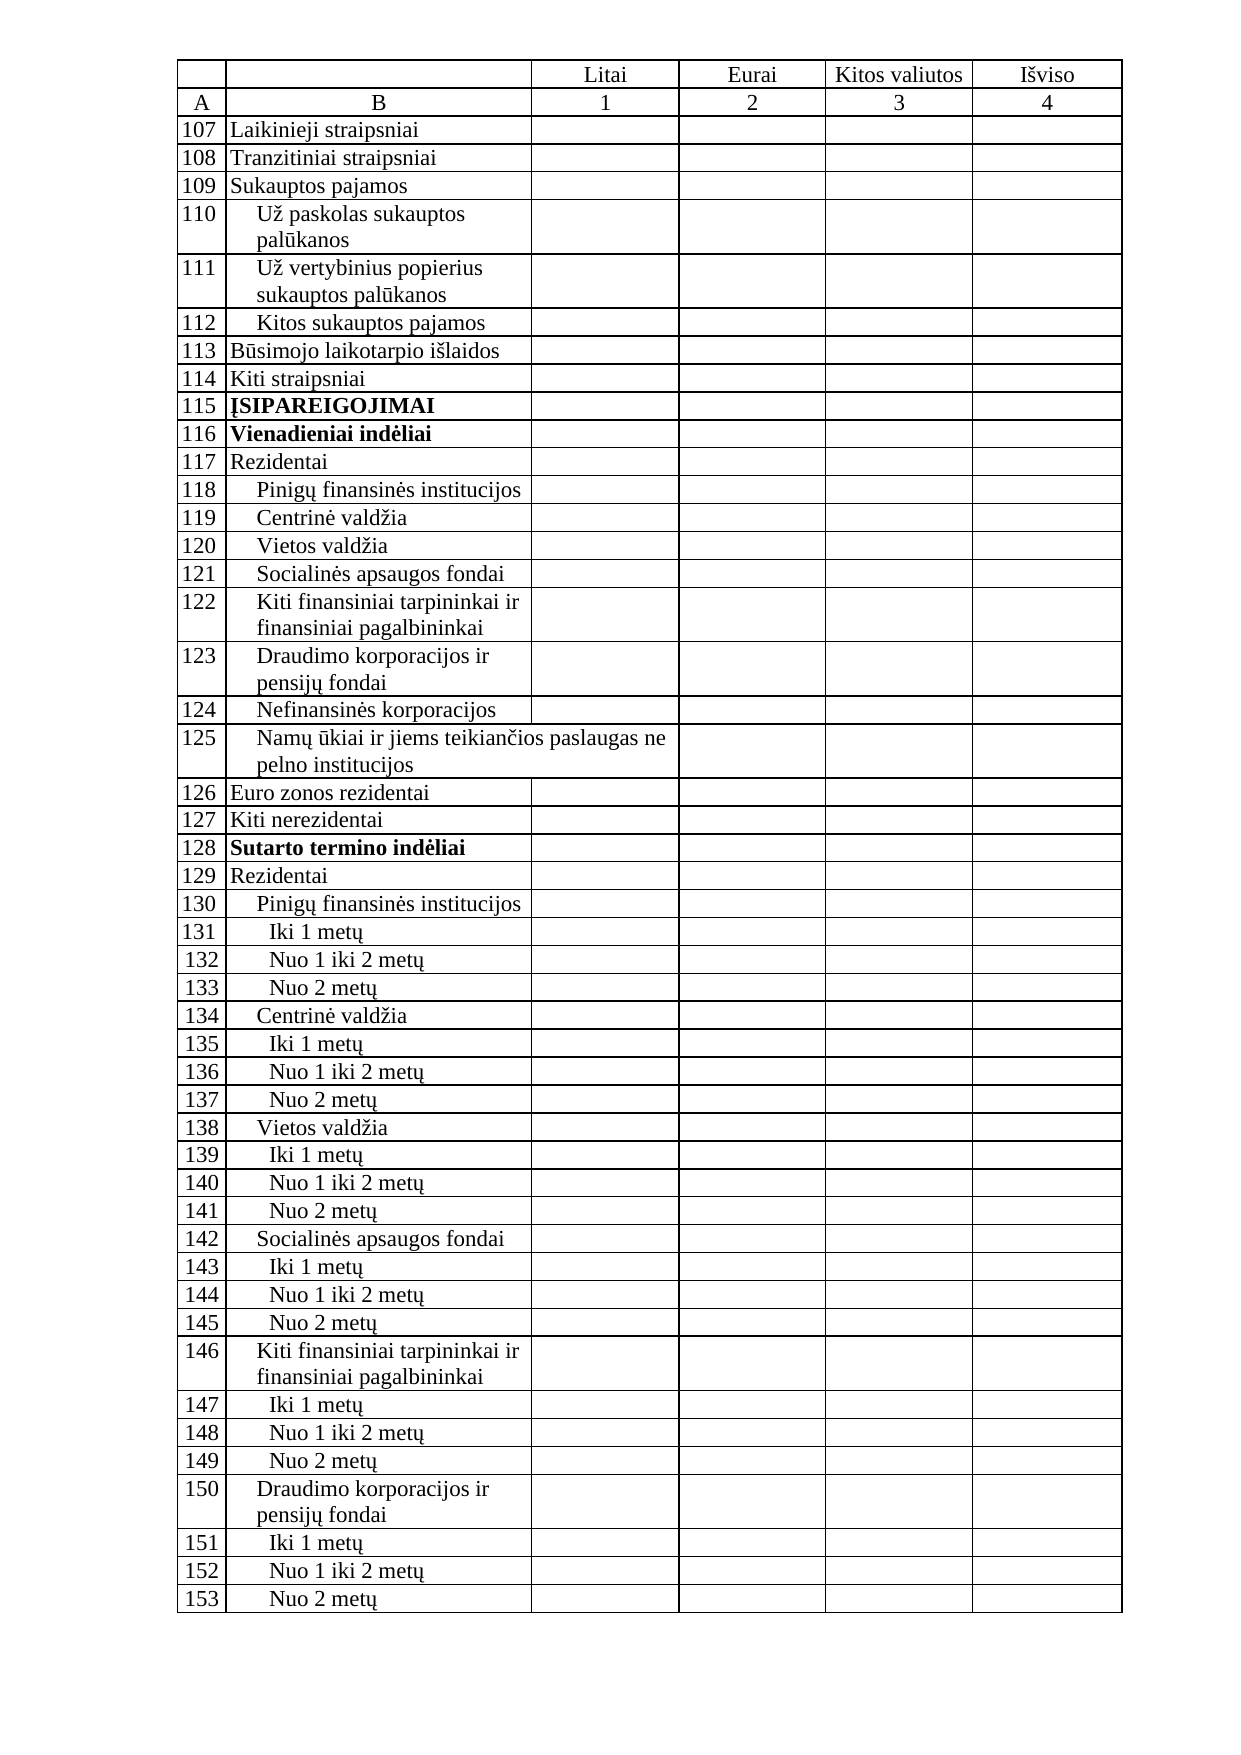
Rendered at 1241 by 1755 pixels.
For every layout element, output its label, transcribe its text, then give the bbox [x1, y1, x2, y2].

table_cell 153 [178, 1585, 225, 1611]
table_cell [680, 1585, 825, 1611]
table_cell [973, 835, 1121, 861]
table_cell [973, 117, 1121, 143]
table_cell [532, 835, 678, 861]
table_cell Sutarto termino indėliai [227, 835, 531, 861]
table_cell [973, 255, 1121, 307]
table_cell [680, 1337, 825, 1390]
table_cell [532, 255, 678, 307]
table_cell Nuo 1 iki 2 metų [227, 1419, 531, 1446]
table_cell [532, 560, 678, 586]
table_cell Pinigų finansinės institucijos [227, 890, 531, 917]
table_cell [680, 337, 825, 363]
table_cell 1 [532, 89, 678, 115]
table_cell [973, 504, 1121, 531]
table_cell [532, 697, 678, 723]
table_cell [826, 309, 972, 335]
table_cell [680, 725, 825, 777]
table_cell 146 [178, 1337, 225, 1390]
table_cell [680, 1114, 825, 1140]
table_cell [532, 337, 678, 363]
table_cell [680, 1475, 825, 1528]
table_cell [680, 890, 825, 917]
table_cell 116 [178, 421, 225, 447]
table_cell [826, 1030, 972, 1056]
table_cell [973, 1253, 1121, 1279]
table_cell 129 [178, 862, 225, 889]
table_cell 143 [178, 1253, 225, 1279]
table_cell [532, 145, 678, 171]
table_cell [680, 393, 825, 419]
table_cell Nefinansinės korporacijos [227, 697, 531, 723]
table_cell 122 [178, 588, 225, 641]
table_header Eurai [680, 61, 825, 87]
table_cell Kiti finansiniai tarpininkai ir finansiniai pagalbininkai [227, 588, 531, 641]
table_cell [826, 807, 972, 833]
table_cell [973, 642, 1121, 695]
table_cell Iki 1 metų [227, 1030, 531, 1056]
table_cell [826, 1253, 972, 1279]
table_cell [532, 1086, 678, 1112]
table_cell [826, 1002, 972, 1028]
table_cell [973, 890, 1121, 917]
table_cell Už vertybinius popierius sukauptos palūkanos [227, 255, 531, 307]
table_cell [532, 974, 678, 1000]
table_cell Nuo 1 iki 2 metų [227, 1281, 531, 1307]
table_cell [973, 1002, 1121, 1028]
table_cell [826, 1170, 972, 1196]
table_cell [973, 337, 1121, 363]
table_cell [532, 172, 678, 199]
table_cell 151 [178, 1529, 225, 1556]
table_cell [826, 779, 972, 805]
table_cell Nuo 2 metų [227, 1309, 531, 1335]
table_cell Iki 1 metų [227, 918, 531, 944]
table_cell [973, 560, 1121, 586]
table_cell [826, 1197, 972, 1224]
table_cell 109 [178, 172, 225, 199]
table_cell [680, 1002, 825, 1028]
table_cell [826, 117, 972, 143]
table_cell [680, 1030, 825, 1056]
table_header [178, 61, 225, 87]
table_cell [973, 1557, 1121, 1583]
table_cell [973, 448, 1121, 475]
table_cell Tranzitiniai straipsniai [227, 145, 531, 171]
table_cell [680, 862, 825, 889]
table_cell 148 [178, 1419, 225, 1446]
table_cell [532, 1002, 678, 1028]
table_cell [680, 779, 825, 805]
table_cell [532, 1142, 678, 1168]
table_header [227, 61, 531, 87]
table_cell [973, 725, 1121, 777]
table_cell [973, 1309, 1121, 1335]
table_cell [973, 946, 1121, 972]
table_cell Draudimo korporacijos ir pensijų fondai [227, 642, 531, 695]
table_cell [973, 1391, 1121, 1418]
table_cell [973, 918, 1121, 944]
table_cell [532, 1337, 678, 1390]
table_cell [826, 862, 972, 889]
table_cell [826, 1114, 972, 1140]
table_cell Pinigų finansinės institucijos [227, 476, 531, 503]
table_cell [680, 1058, 825, 1084]
table_cell [680, 255, 825, 307]
table_cell [680, 946, 825, 972]
table_cell [680, 1529, 825, 1556]
table_cell [680, 1086, 825, 1112]
table_cell Draudimo korporacijos ir pensijų fondai [227, 1475, 531, 1528]
table_cell [973, 1058, 1121, 1084]
table_cell [532, 1058, 678, 1084]
table_cell Nuo 1 iki 2 metų [227, 946, 531, 972]
table_cell [826, 421, 972, 447]
table_cell Nuo 2 metų [227, 1585, 531, 1611]
table_cell 118 [178, 476, 225, 503]
table_cell [826, 172, 972, 199]
table_cell [826, 918, 972, 944]
table_cell [826, 200, 972, 253]
table_cell [826, 1475, 972, 1528]
table_cell Kiti nerezidentai [227, 807, 531, 833]
table_cell 134 [178, 1002, 225, 1028]
table_cell Laikinieji straipsniai [227, 117, 531, 143]
table_cell 138 [178, 1114, 225, 1140]
table_cell 127 [178, 807, 225, 833]
table_cell [826, 365, 972, 391]
table_cell [826, 1309, 972, 1335]
table_cell [532, 1170, 678, 1196]
table_cell [826, 504, 972, 531]
table_cell 152 [178, 1557, 225, 1583]
table_cell Centrinė valdžia [227, 1002, 531, 1028]
table_cell Iki 1 metų [227, 1142, 531, 1168]
table_cell [680, 642, 825, 695]
table_cell Euro zonos rezidentai [227, 779, 531, 805]
table_cell [826, 476, 972, 503]
table_cell [973, 309, 1121, 335]
table_cell [532, 1114, 678, 1140]
table_cell [532, 1585, 678, 1611]
table_cell [532, 588, 678, 641]
table_cell [680, 200, 825, 253]
table_cell 144 [178, 1281, 225, 1307]
table_cell Socialinės apsaugos fondai [227, 1225, 531, 1252]
table_cell [532, 1529, 678, 1556]
table_header Išviso [973, 61, 1121, 87]
table_cell 117 [178, 448, 225, 475]
table_cell [680, 1281, 825, 1307]
table_cell Iki 1 metų [227, 1253, 531, 1279]
table_cell [826, 725, 972, 777]
table_cell 4 [973, 89, 1121, 115]
table_cell [532, 1197, 678, 1224]
table_cell Būsimojo laikotarpio išlaidos [227, 337, 531, 363]
table_cell [973, 1281, 1121, 1307]
table_cell [680, 1557, 825, 1583]
table_cell [680, 117, 825, 143]
table_cell [973, 1225, 1121, 1252]
table_cell [680, 560, 825, 586]
table_cell Namų ūkiai ir jiems teikiančios paslaugas ne pelno institucijos [227, 725, 678, 777]
table_cell [680, 476, 825, 503]
table_cell [532, 309, 678, 335]
table_cell [973, 807, 1121, 833]
table_cell [680, 1391, 825, 1418]
table_cell [532, 918, 678, 944]
table_cell [680, 697, 825, 723]
table_cell [532, 448, 678, 475]
table_cell [973, 1447, 1121, 1473]
table_cell [973, 1585, 1121, 1611]
table_cell [973, 1170, 1121, 1196]
table_cell 124 [178, 697, 225, 723]
table_cell 121 [178, 560, 225, 586]
table_cell [826, 560, 972, 586]
table_cell [826, 532, 972, 558]
table_cell [532, 862, 678, 889]
table_cell [826, 1585, 972, 1611]
table_cell [680, 1170, 825, 1196]
table_cell 2 [680, 89, 825, 115]
table_cell 110 [178, 200, 225, 253]
table_cell 120 [178, 532, 225, 558]
table_cell [532, 807, 678, 833]
table_cell [826, 1419, 972, 1446]
table_cell [973, 588, 1121, 641]
table_cell [973, 393, 1121, 419]
table_cell [680, 1225, 825, 1252]
table_cell [973, 1197, 1121, 1224]
table_cell [532, 200, 678, 253]
table_cell ĮSIPAREIGOJIMAI [227, 393, 531, 419]
table_cell [973, 200, 1121, 253]
table_cell [532, 393, 678, 419]
table_cell [826, 393, 972, 419]
table_cell Kiti straipsniai [227, 365, 531, 391]
table_cell [973, 1030, 1121, 1056]
table_cell [680, 365, 825, 391]
table_cell [532, 1309, 678, 1335]
table_cell A [178, 89, 225, 115]
table_cell Iki 1 metų [227, 1391, 531, 1418]
table_cell [973, 697, 1121, 723]
table_cell [973, 1475, 1121, 1528]
table_cell Socialinės apsaugos fondai [227, 560, 531, 586]
table_cell [826, 974, 972, 1000]
table_cell Centrinė valdžia [227, 504, 531, 531]
table_cell 113 [178, 337, 225, 363]
table_cell [680, 172, 825, 199]
table_cell [826, 642, 972, 695]
table_cell [532, 532, 678, 558]
table_cell [826, 946, 972, 972]
table_cell [532, 1391, 678, 1418]
table_cell [532, 504, 678, 531]
table_cell [973, 421, 1121, 447]
table_cell 133 [178, 974, 225, 1000]
table_cell [973, 532, 1121, 558]
table_cell Kitos sukauptos pajamos [227, 309, 531, 335]
table_cell [680, 588, 825, 641]
table_cell 111 [178, 255, 225, 307]
table_cell [680, 448, 825, 475]
table_cell [680, 974, 825, 1000]
table_cell [826, 697, 972, 723]
table_cell Nuo 2 metų [227, 1447, 531, 1473]
table_cell [826, 255, 972, 307]
table_cell [826, 1337, 972, 1390]
table_cell [680, 145, 825, 171]
table_cell [680, 1447, 825, 1473]
table_cell Iki 1 metų [227, 1529, 531, 1556]
table_cell [532, 1225, 678, 1252]
table_cell [973, 779, 1121, 805]
table_cell 140 [178, 1170, 225, 1196]
table_cell [680, 504, 825, 531]
table_header Kitos valiutos [826, 61, 972, 87]
table_cell [826, 1086, 972, 1112]
table_cell [973, 974, 1121, 1000]
table_cell [826, 1529, 972, 1556]
table_cell Sukauptos pajamos [227, 172, 531, 199]
table_cell 131 [178, 918, 225, 944]
table_cell [532, 1030, 678, 1056]
table_cell Už paskolas sukauptos palūkanos [227, 200, 531, 253]
table_cell 128 [178, 835, 225, 861]
table_cell [532, 946, 678, 972]
table_cell [532, 1281, 678, 1307]
table_cell [680, 1197, 825, 1224]
table_cell [826, 1557, 972, 1583]
table_cell Rezidentai [227, 448, 531, 475]
table_cell 123 [178, 642, 225, 695]
table_cell 3 [826, 89, 972, 115]
table_cell Nuo 2 metų [227, 974, 531, 1000]
table_cell [680, 1253, 825, 1279]
table_header Litai [532, 61, 678, 87]
table_cell Rezidentai [227, 862, 531, 889]
table_cell Nuo 1 iki 2 metų [227, 1557, 531, 1583]
table_cell [680, 807, 825, 833]
table_cell [680, 1419, 825, 1446]
table_cell 126 [178, 779, 225, 805]
table_cell [973, 172, 1121, 199]
table_cell [973, 1086, 1121, 1112]
table_cell [680, 309, 825, 335]
table_cell 141 [178, 1197, 225, 1224]
table_cell [826, 1281, 972, 1307]
table_cell [826, 1447, 972, 1473]
table_cell [532, 1253, 678, 1279]
table_cell [532, 117, 678, 143]
table_cell 112 [178, 309, 225, 335]
table_cell Vietos valdžia [227, 532, 531, 558]
table_cell [532, 1557, 678, 1583]
table_cell 115 [178, 393, 225, 419]
table_cell [680, 835, 825, 861]
table_cell 142 [178, 1225, 225, 1252]
table_cell [680, 918, 825, 944]
table_cell [826, 337, 972, 363]
table_cell 119 [178, 504, 225, 531]
table_cell 130 [178, 890, 225, 917]
table_cell [973, 145, 1121, 171]
table_cell [680, 1309, 825, 1335]
table_cell [532, 642, 678, 695]
table_cell [973, 1337, 1121, 1390]
table_cell B [227, 89, 531, 115]
table_cell 125 [178, 725, 225, 777]
table_cell [973, 1419, 1121, 1446]
table_cell [826, 145, 972, 171]
table_cell [826, 588, 972, 641]
table_cell 132 [178, 946, 225, 972]
table_cell [532, 421, 678, 447]
table_cell 145 [178, 1309, 225, 1335]
table_cell [826, 448, 972, 475]
table_cell 108 [178, 145, 225, 171]
table_cell Kiti finansiniai tarpininkai ir finansiniai pagalbininkai [227, 1337, 531, 1390]
table_cell [532, 779, 678, 805]
table_cell [680, 1142, 825, 1168]
table_cell [532, 476, 678, 503]
table_cell [973, 365, 1121, 391]
table_cell [973, 862, 1121, 889]
table_cell [826, 835, 972, 861]
table_cell Nuo 1 iki 2 metų [227, 1170, 531, 1196]
table_cell [532, 1475, 678, 1528]
table_cell 139 [178, 1142, 225, 1168]
table_cell [826, 1391, 972, 1418]
table_cell [532, 365, 678, 391]
table_cell [973, 1529, 1121, 1556]
table_cell 135 [178, 1030, 225, 1056]
table_cell [532, 1419, 678, 1446]
table_cell [826, 1225, 972, 1252]
table_cell 147 [178, 1391, 225, 1418]
table_cell [826, 1142, 972, 1168]
table_cell 137 [178, 1086, 225, 1112]
table_cell [826, 890, 972, 917]
table_cell 150 [178, 1475, 225, 1528]
table_cell 136 [178, 1058, 225, 1084]
table_cell 114 [178, 365, 225, 391]
table_cell [973, 1142, 1121, 1168]
table_cell 149 [178, 1447, 225, 1473]
table_cell Nuo 1 iki 2 metų [227, 1058, 531, 1084]
table_cell Vietos valdžia [227, 1114, 531, 1140]
table_cell [532, 890, 678, 917]
table_cell [973, 476, 1121, 503]
table_cell Nuo 2 metų [227, 1086, 531, 1112]
table_cell [680, 532, 825, 558]
table_cell Nuo 2 metų [227, 1197, 531, 1224]
table_cell 107 [178, 117, 225, 143]
table_cell [680, 421, 825, 447]
table_cell [973, 1114, 1121, 1140]
table_cell [826, 1058, 972, 1084]
table_cell [532, 1447, 678, 1473]
table_cell Vienadieniai indėliai [227, 421, 531, 447]
